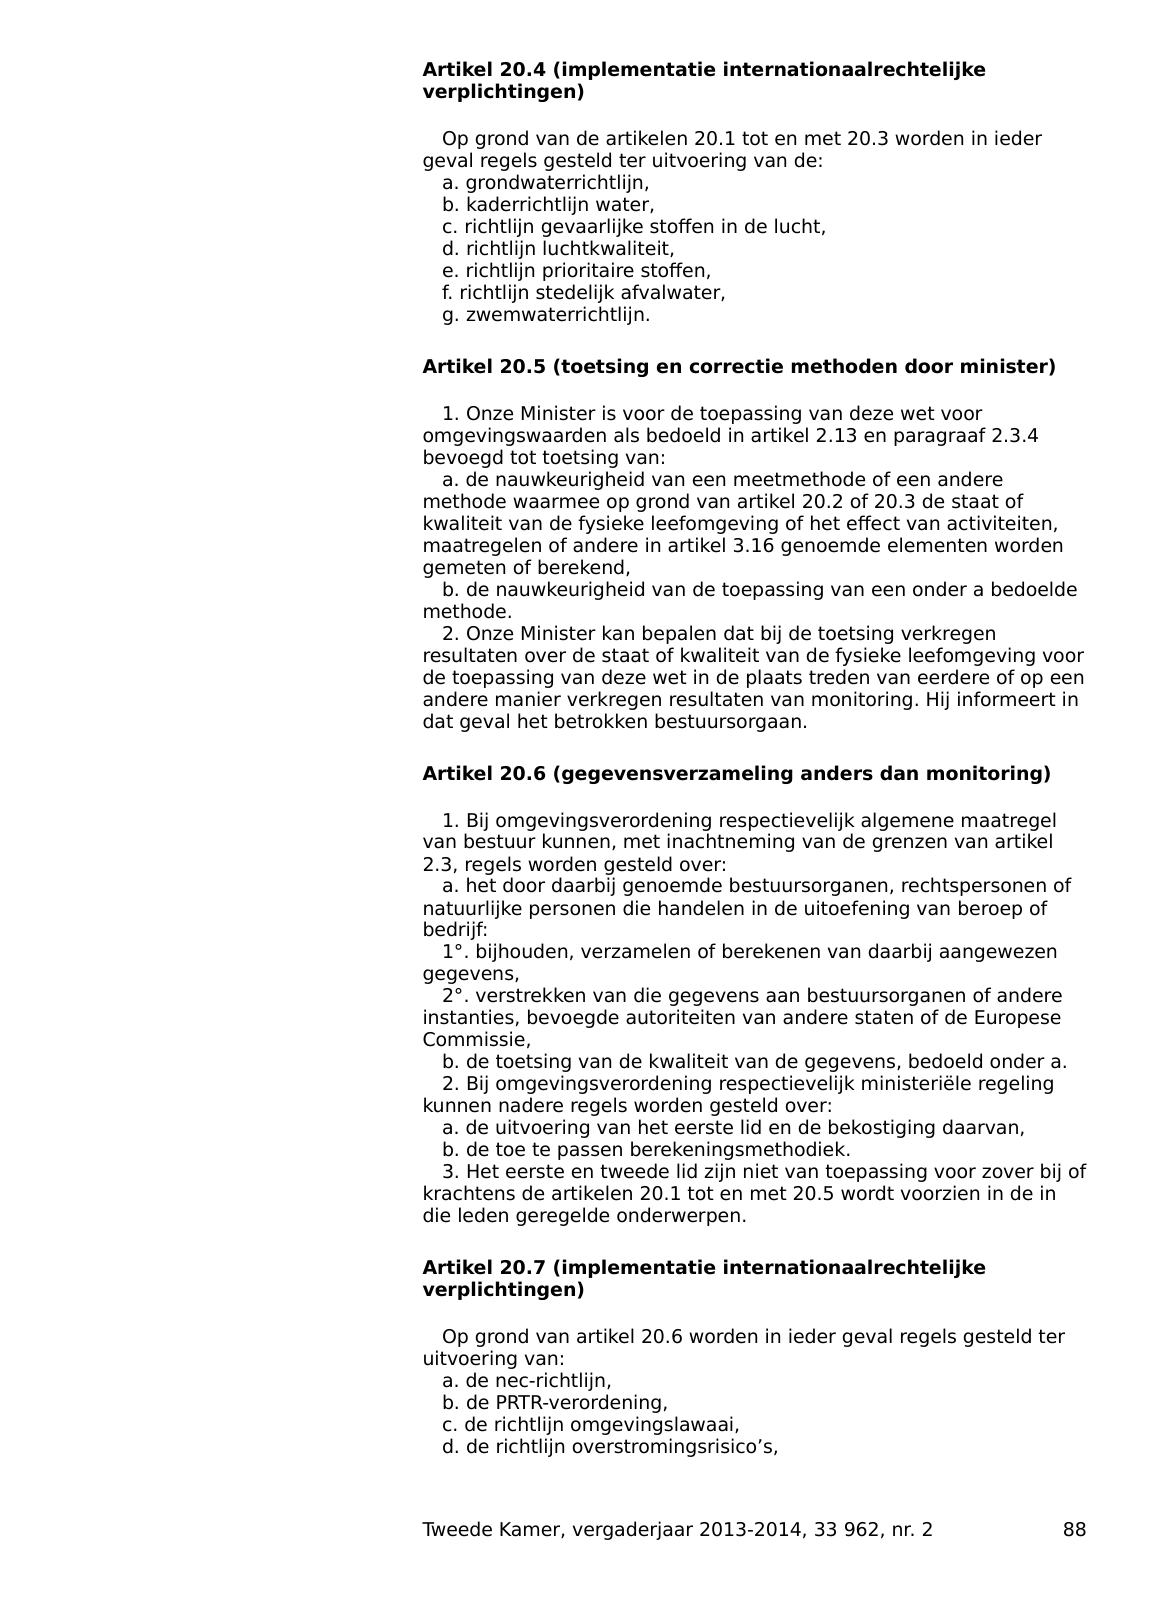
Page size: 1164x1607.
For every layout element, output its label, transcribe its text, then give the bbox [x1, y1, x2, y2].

text a. de nec-richtlijn, [422, 1370, 1087, 1392]
text d. richtlijn luchtkwaliteit, [422, 238, 1087, 260]
text 2°. verstrekken van die gegevens aan bestuursorganen of andere instanties, bevoegde autoriteiten van andere staten of de Europese Commissie, [422, 985, 1087, 1051]
subtitle Artikel 20.7 (implementatie internationaalrechtelijke verplichtingen) [422, 1257, 1087, 1301]
text b. de toetsing van de kwaliteit van de gegevens, bedoeld onder a. [422, 1051, 1087, 1073]
text 3. Het eerste en tweede lid zijn niet van toepassing voor zover bij of krachtens de artikelen 20.1 tot en met 20.5 wordt voorzien in de in die leden geregelde onderwerpen. [422, 1161, 1087, 1227]
text e. richtlijn prioritaire stoffen, [422, 260, 1087, 282]
text b. de PRTR-verordening, [422, 1392, 1087, 1414]
text Op grond van de artikelen 20.1 tot en met 20.3 worden in ieder geval regels gesteld ter uitvoering van de: [422, 128, 1087, 172]
text 1. Onze Minister is voor de toepassing van deze wet voor omgevingswaarden als bedoeld in artikel 2.13 en paragraaf 2.3.4 bevoegd tot toetsing van: [422, 403, 1087, 469]
text b. de nauwkeurigheid van de toepassing van een onder a bedoelde methode. [422, 579, 1087, 623]
text a. grondwaterrichtlijn, [422, 172, 1087, 194]
text a. het door daarbij genoemde bestuursorganen, rechtspersonen of natuurlijke personen die handelen in de uitoefening van beroep of bedrijf: [422, 875, 1087, 941]
text Op grond van artikel 20.6 worden in ieder geval regels gesteld ter uitvoering van: [422, 1326, 1087, 1370]
text c. richtlijn gevaarlijke stoffen in de lucht, [422, 216, 1087, 238]
text b. kaderrichtlijn water, [422, 194, 1087, 216]
text f. richtlijn stedelijk afvalwater, [422, 282, 1087, 304]
text 2. Onze Minister kan bepalen dat bij de toetsing verkregen resultaten over de staat of kwaliteit van de fysieke leefomgeving voor de toepassing van deze wet in de plaats treden van eerdere of op een andere manier verkregen resultaten van monitoring. Hij informeert in dat geval het betrokken bestuursorgaan. [422, 623, 1087, 732]
text d. de richtlijn overstromingsrisico’s, [422, 1436, 1087, 1458]
text 1. Bij omgevingsverordening respectievelijk algemene maatregel van bestuur kunnen, met inachtneming van de grenzen van artikel 2.3, regels worden gesteld over: [422, 809, 1087, 875]
text c. de richtlijn omgevingslawaai, [422, 1414, 1087, 1436]
subtitle Artikel 20.5 (toetsing en correctie methoden door minister) [422, 356, 1087, 378]
subtitle Artikel 20.6 (gegevensverzameling anders dan monitoring) [422, 762, 1087, 784]
text 2. Bij omgevingsverordening respectievelijk ministeriële regeling kunnen nadere regels worden gesteld over: [422, 1073, 1087, 1117]
subtitle Artikel 20.4 (implementatie internationaalrechtelijke verplichtingen) [422, 59, 1087, 103]
text b. de toe te passen berekeningsmethodiek. [422, 1139, 1087, 1161]
text a. de uitvoering van het eerste lid en de bekostiging daarvan, [422, 1117, 1087, 1139]
text g. zwemwaterrichtlijn. [422, 304, 1087, 326]
text 1°. bijhouden, verzamelen of berekenen van daarbij aangewezen gegevens, [422, 941, 1087, 985]
text a. de nauwkeurigheid van een meetmethode of een andere methode waarmee op grond van artikel 20.2 of 20.3 de staat of kwaliteit van de fysieke leefomgeving of het effect van activiteiten, maatregelen of andere in artikel 3.16 genoemde elementen worden gemeten of berekend, [422, 469, 1087, 579]
